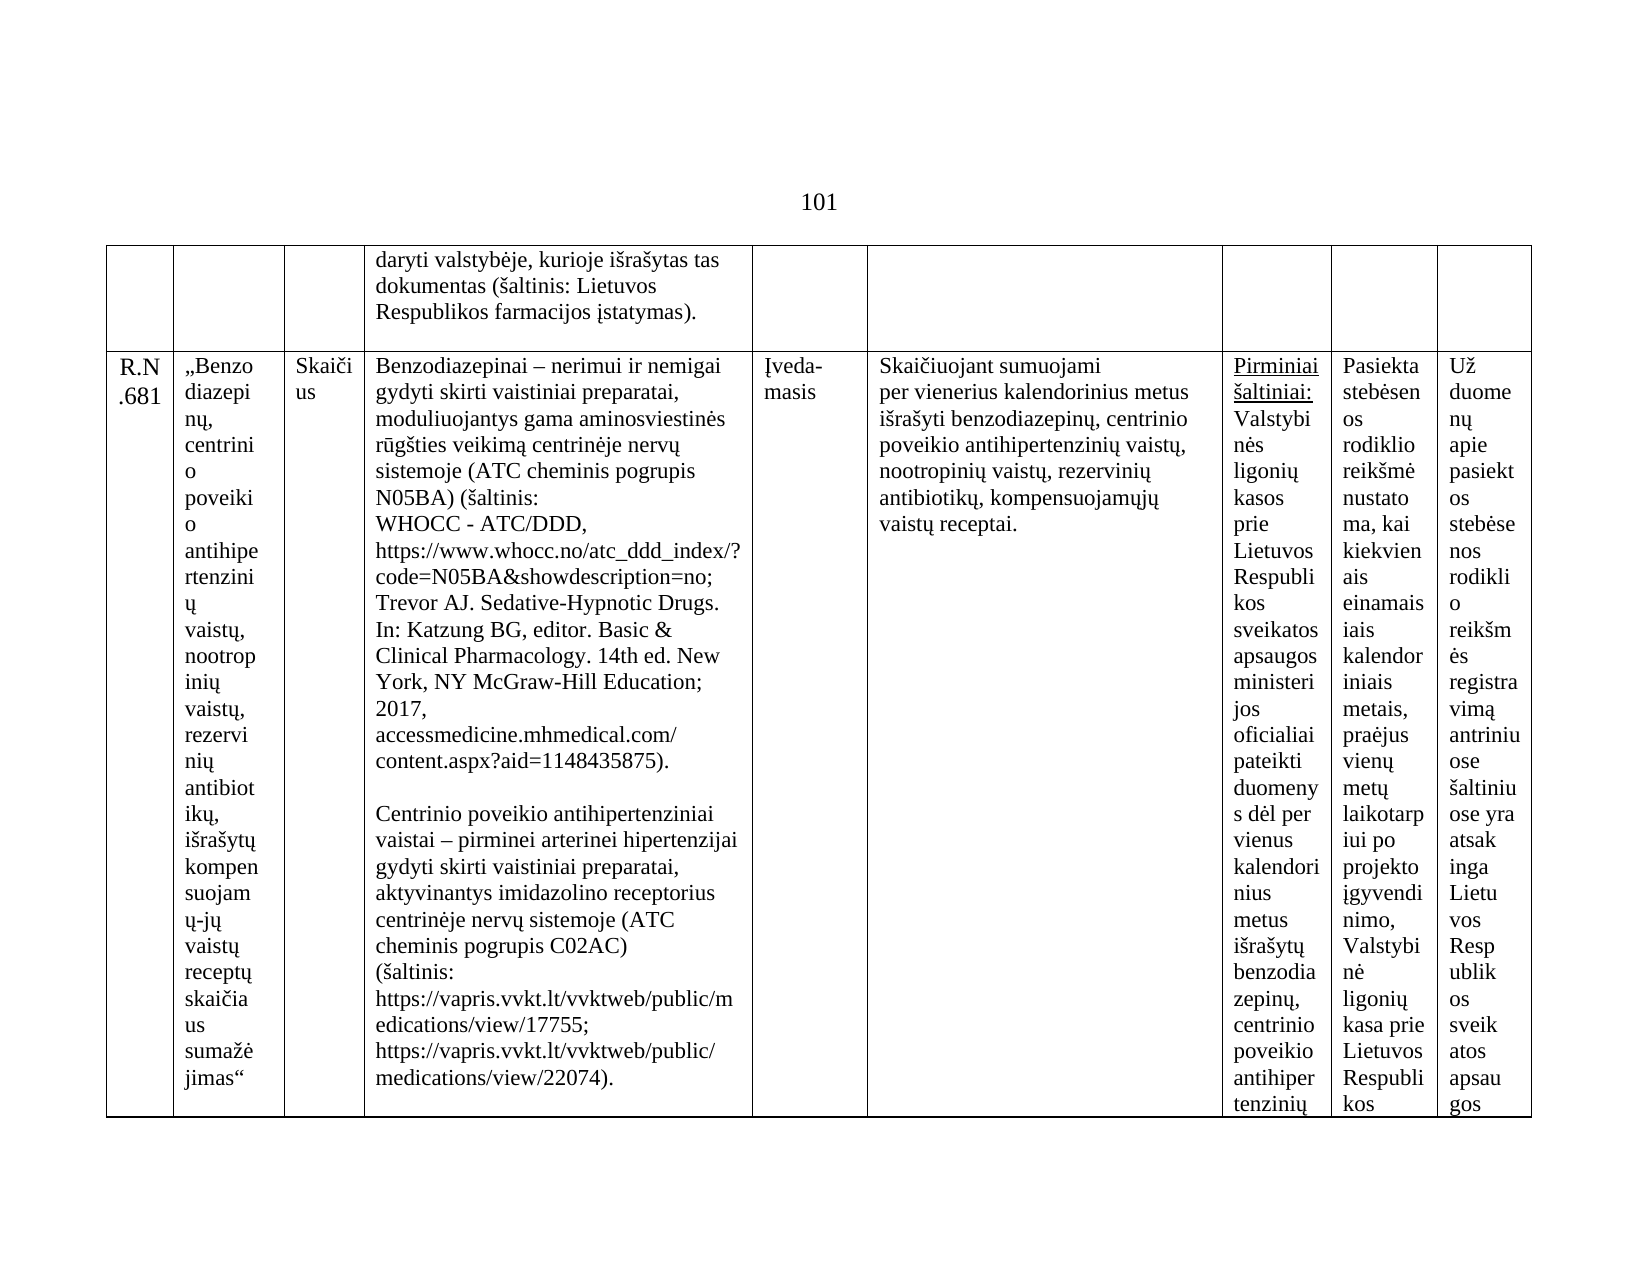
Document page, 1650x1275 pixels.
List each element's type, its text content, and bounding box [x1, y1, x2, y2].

table_cell [1438, 246, 1531, 351]
table_cell [753, 246, 867, 351]
table_cell [1223, 246, 1331, 351]
table_cell [285, 246, 364, 351]
table_cell „Benzodiazepinų, centrinio poveikio antihipertenzinių vaistų, nootropinių vaistų, rezervinių antibiotikų, išrašytų kompensuojamų-jų vaistų receptų skaičiaus sumažėjimas“ [174, 352, 284, 1116]
table_cell daryti valstybėje, kurioje išrašytas tas dokumentas (šaltinis: Lietuvos Respublikos farmacijos įstatymas). [365, 246, 752, 351]
table_cell Skaičiuojant sumuojami per vienerius kalendorinius metus išrašyti benzodiazepinų, centrinio poveikio antihipertenzinių vaistų, nootropinių vaistų, rezervinių antibiotikų, kompensuojamųjų vaistų receptai. [868, 352, 1222, 1116]
table_cell [107, 246, 173, 351]
table_cell Už duomenų apie pasiektos stebėsenos rodiklio reikšmės registravimą antriniuose šaltiniuose yra atsakinga Lietuvos Respublikos sveikatos apsaugos [1438, 352, 1531, 1116]
table_cell Pirminiai šaltiniai: Valstybinės ligonių kasos prie Lietuvos Respublikos sveikatos apsaugos ministerijos oficialiai pateikti duomenys dėl per vienus kalendorinius metus išrašytų benzodiazepinų, centrinio poveikio antihipertenzinių [1223, 352, 1331, 1116]
table_cell Pasiekta stebėsenos rodiklio reikšmė nustatoma, kai kiekvienais einamaisiais kalendoriniais metais, praėjus vienų metų laikotarpiui po projekto įgyvendinimo, Valstybinė ligonių kasa prie Lietuvos Respublikos [1332, 352, 1437, 1116]
table_cell Įveda- masis [753, 352, 867, 1116]
table_cell R.N.681 [107, 352, 173, 1116]
table_cell [174, 246, 284, 351]
table_cell [1332, 246, 1437, 351]
table_cell Skaičius [285, 352, 364, 1116]
table_cell Benzodiazepinai – nerimui ir nemigai gydyti skirti vaistiniai preparatai, moduliuojantys gama aminosviestinės rūgšties veikimą centrinėje nervų sistemoje (ATC cheminis pogrupis N05BA) (šaltinis: WHOCC - ATC/DDD, https://www.whocc.no/atc_ddd_index/?code=N05BA&showdescription=no; Trevor AJ. Sedative-Hypnotic Drugs. In: Katzung BG, editor. Basic & Clinical Pharmacology. 14th ed. New York, NY McGraw-Hill Education; 2017, accessmedicine.mhmedical.com/content.aspx?aid=1148435875). Centrinio poveikio antihipertenziniai vaistai – pirminei arterinei hipertenzijai gydyti skirti vaistiniai preparatai, aktyvinantys imidazolino receptorius centrinėje nervų sistemoje (ATC cheminis pogrupis C02AC) (šaltinis: https://vapris.vvkt.lt/vvktweb/public/medications/view/17755; https://vapris.vvkt.lt/vvktweb/public/medications/view/22074). [365, 352, 752, 1116]
table_cell [868, 246, 1222, 351]
